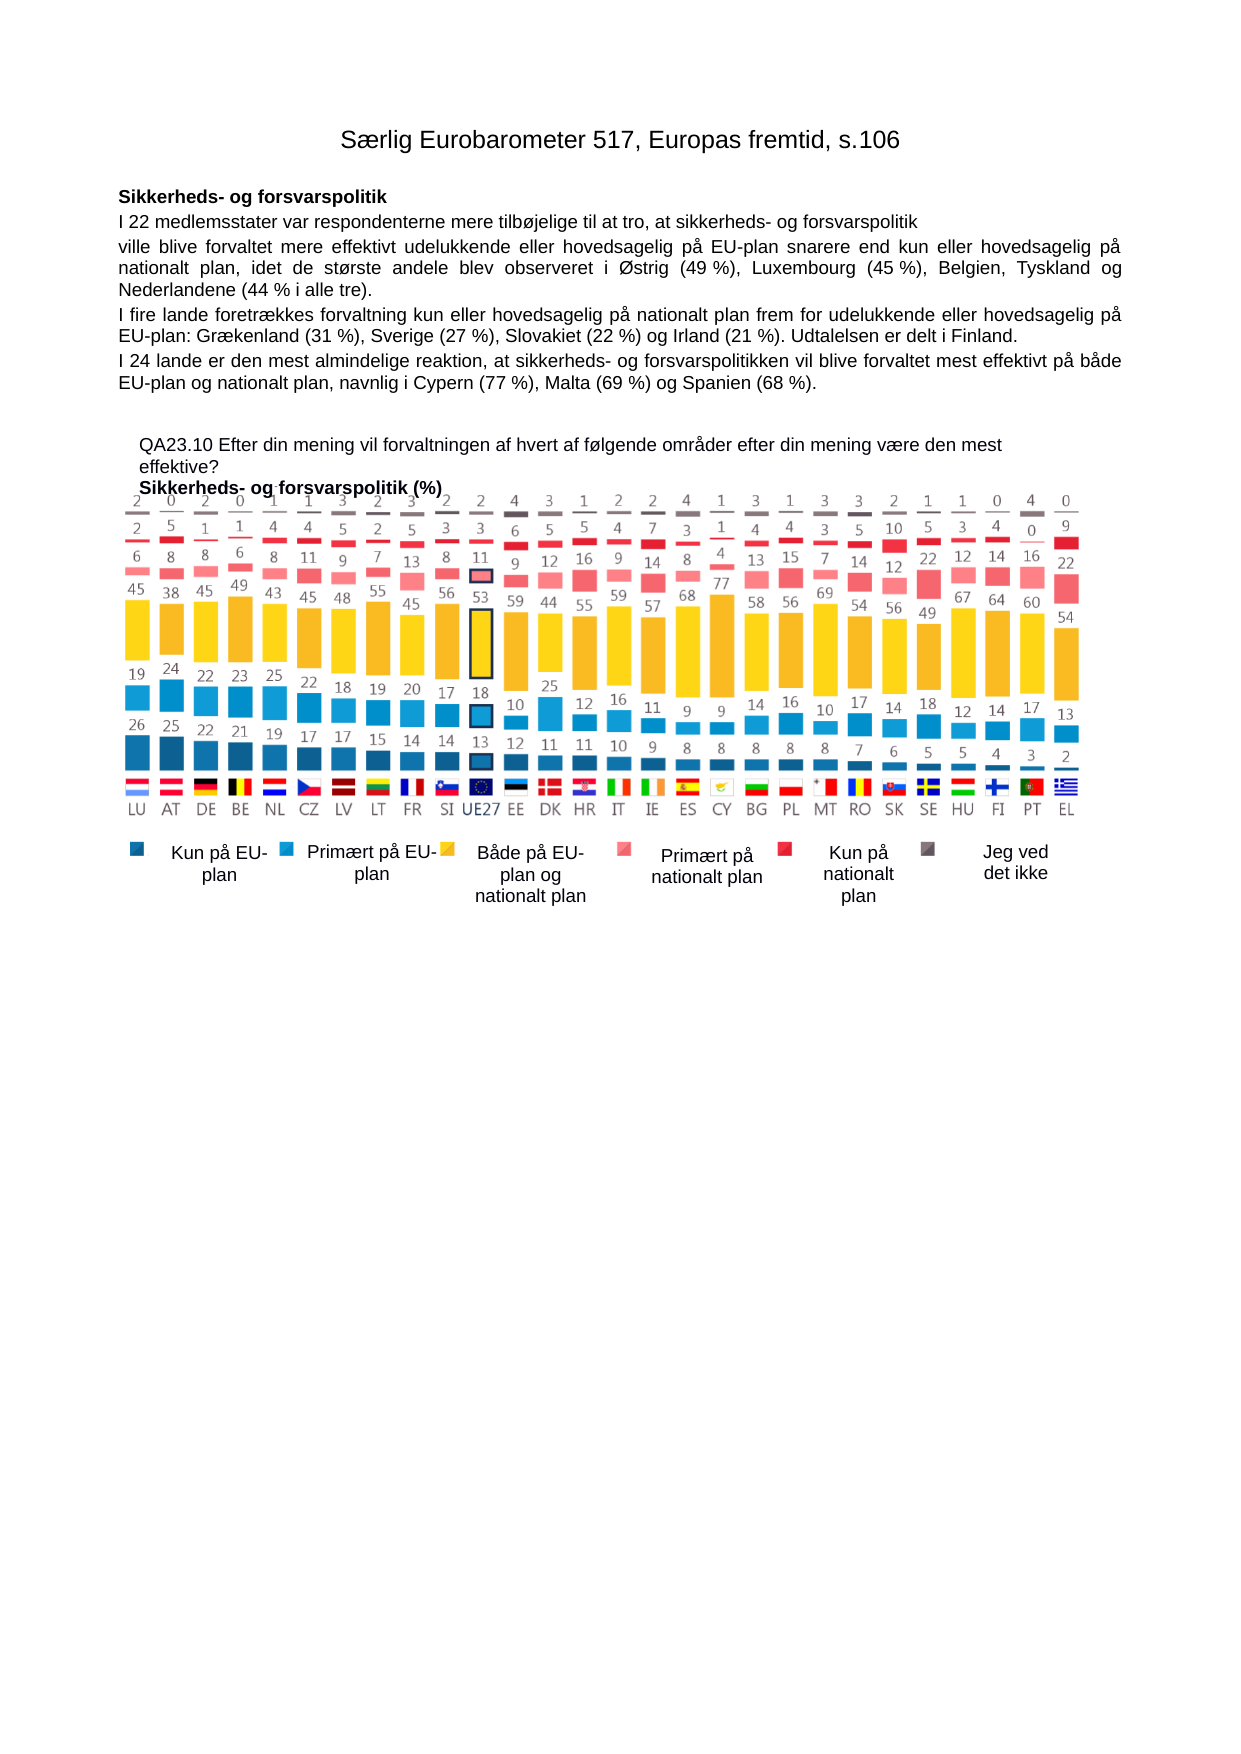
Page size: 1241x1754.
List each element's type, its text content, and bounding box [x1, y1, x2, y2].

picture [118, 486, 1091, 821]
text ville blive forvaltet mere effektivt udelukkende eller hovedsagelig på EU-plan snarere end kun eller hovedsagelig på nationalt plan, idet de største andele blev observeret i Østrig (49 %), Luxembourg (45 %), Belgien, Tyskland og Nederlandene (44 % i alle tre). [118, 236, 1122, 300]
text I fire lande foretrækkes forvaltning kun eller hovedsagelig på nationalt plan frem for udelukkende eller hovedsagelig på EU-plan: Grækenland (31 %), Sverige (27 %), Slovakiet (22 %) og Irland (21 %). Udtalelsen er delt i Finland. [118, 303, 1122, 347]
picture [122, 826, 936, 877]
text I 24 lande er den mest almindelige reaktion, at sikkerheds- og forsvarspolitikken vil blive forvaltet mest effektivt på både EU-plan og nationalt plan, navnlig i Cypern (77 %), Malta (69 %) og Spanien (68 %). [118, 350, 1122, 393]
text Sikkerheds- og forsvarspolitik [118, 186, 1122, 208]
text I 22 medlemsstater var respondenterne mere tilbøjelige til at tro, at sikkerheds- og forsvarspolitik [118, 211, 1122, 232]
